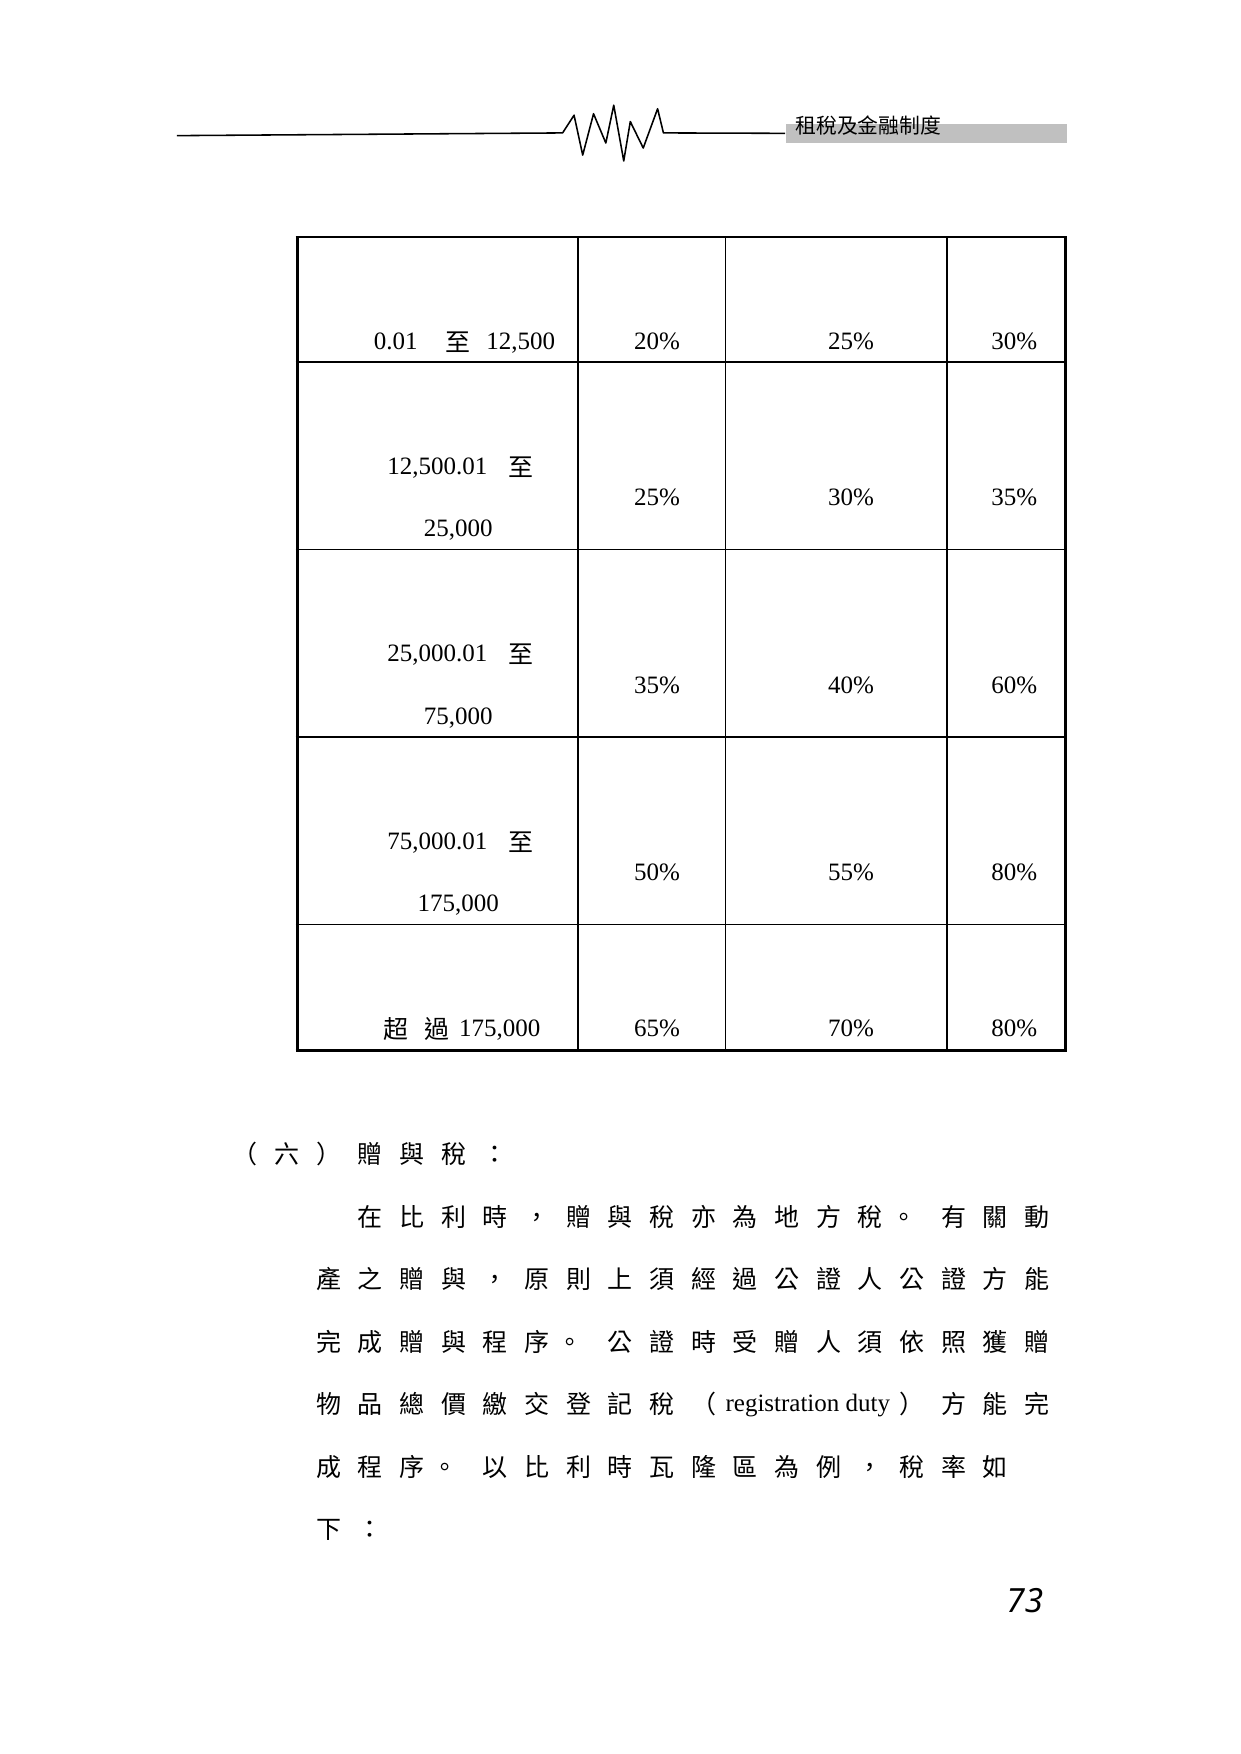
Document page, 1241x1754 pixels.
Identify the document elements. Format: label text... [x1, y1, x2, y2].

table_cell 25% [726, 238, 946, 361]
text 在比利時，贈與稅亦為地方稅。有關動產之贈與，原則上須經過公證人公證方能完成贈與程序。公證時受贈人須依照獲贈物品總價繳交登記稅（registration duty）方能完成程序。以比利時瓦隆區為例，稅率如下： [281, 1174, 1058, 1549]
table_cell 35% [579, 550, 725, 736]
table_cell 12,500.01至25,000 [299, 363, 577, 549]
table_cell 55% [726, 738, 946, 924]
text （六）贈與稅： [207, 1111, 1058, 1174]
table_cell 75,000.01至175,000 [299, 738, 577, 924]
table_cell 30% [948, 238, 1064, 361]
table_cell 40% [726, 550, 946, 736]
table_cell 50% [579, 738, 725, 924]
table_cell 0.01至12,500 [299, 238, 577, 361]
table_cell 超過175,000 [299, 925, 577, 1049]
table_cell 80% [948, 925, 1064, 1049]
table_cell 25,000.01至75,000 [299, 550, 577, 736]
table_cell 60% [948, 550, 1064, 736]
table_cell 25% [579, 363, 725, 549]
table_cell 65% [579, 925, 725, 1049]
table_cell 35% [948, 363, 1064, 549]
table_cell 80% [948, 738, 1064, 924]
table_cell 20% [579, 238, 725, 361]
table_cell 30% [726, 363, 946, 549]
table_cell 70% [726, 925, 946, 1049]
